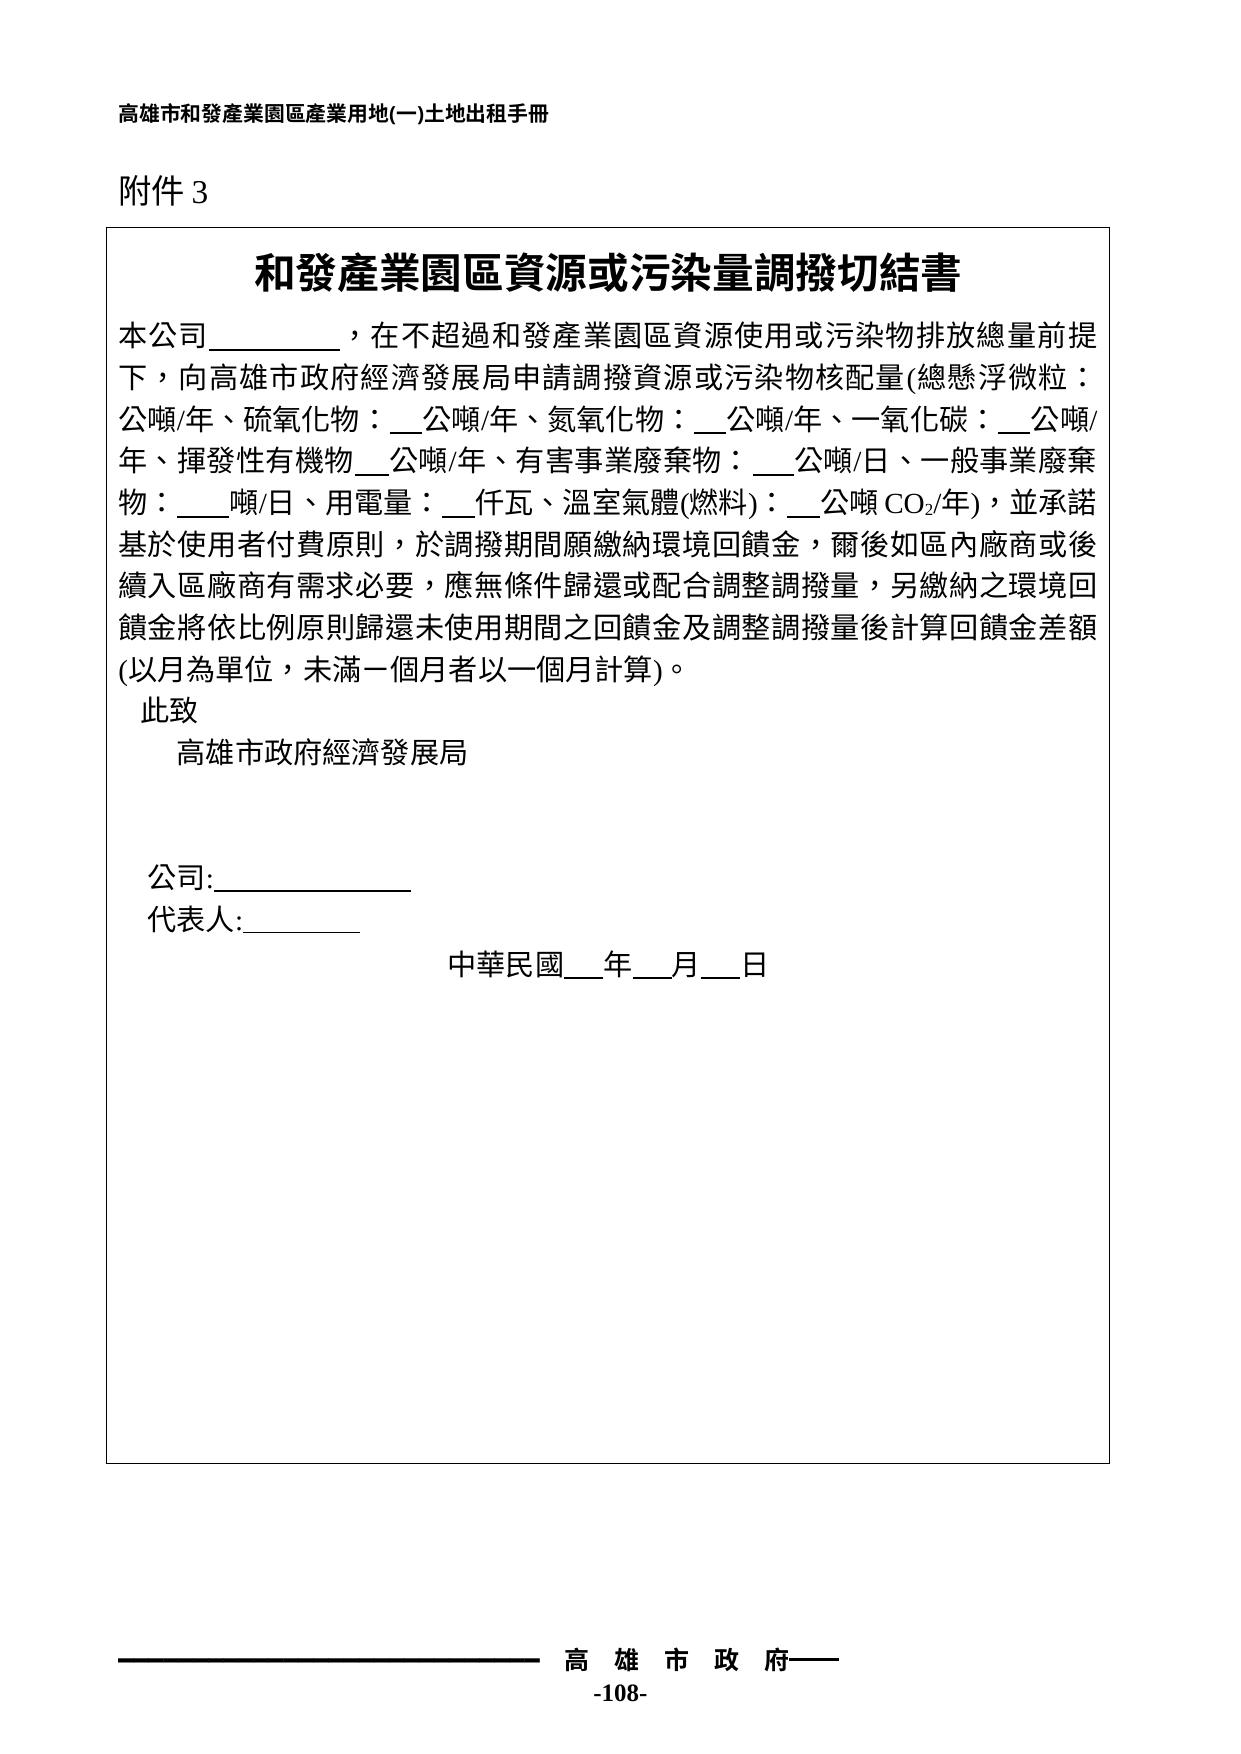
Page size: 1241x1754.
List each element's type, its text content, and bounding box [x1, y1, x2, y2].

table_header 和發產業園區資源或污染量調撥切結書 本公司 ，在不超過和發產業園區資源使用或污染物排放總量前提下，向高雄市政府經濟發展局申請調撥資源或污染物核配量(總懸浮微粒： 公噸/年、硫氧化物： 公噸/年、氮氧化物： 公噸/年、一氧化碳： 公噸/年、揮發性有機物 公噸/年、有害事業廢棄物： 公噸/日、一般事業廢棄物： 噸/日、用電量： 仟瓦、溫室氣體(燃料)： 公噸CO2/年)，並承諾基於使用者付費原則，於調撥期間願繳納環境回饋金，爾後如區內廠商或後續入區廠商有需求必要，應無條件歸還或配合調整調撥量，另繳納之環境回饋金將依比例原則歸還未使用期間之回饋金及調整調撥量後計算回饋金差額(以月為單位，未滿ㄧ個月者以一個月計算)。 此致 高雄市政府經濟發展局 公司: 代表人: 中華民國 年 月 日 [107, 228, 1109, 1463]
subtitle 附件3 [118, 160, 1122, 214]
